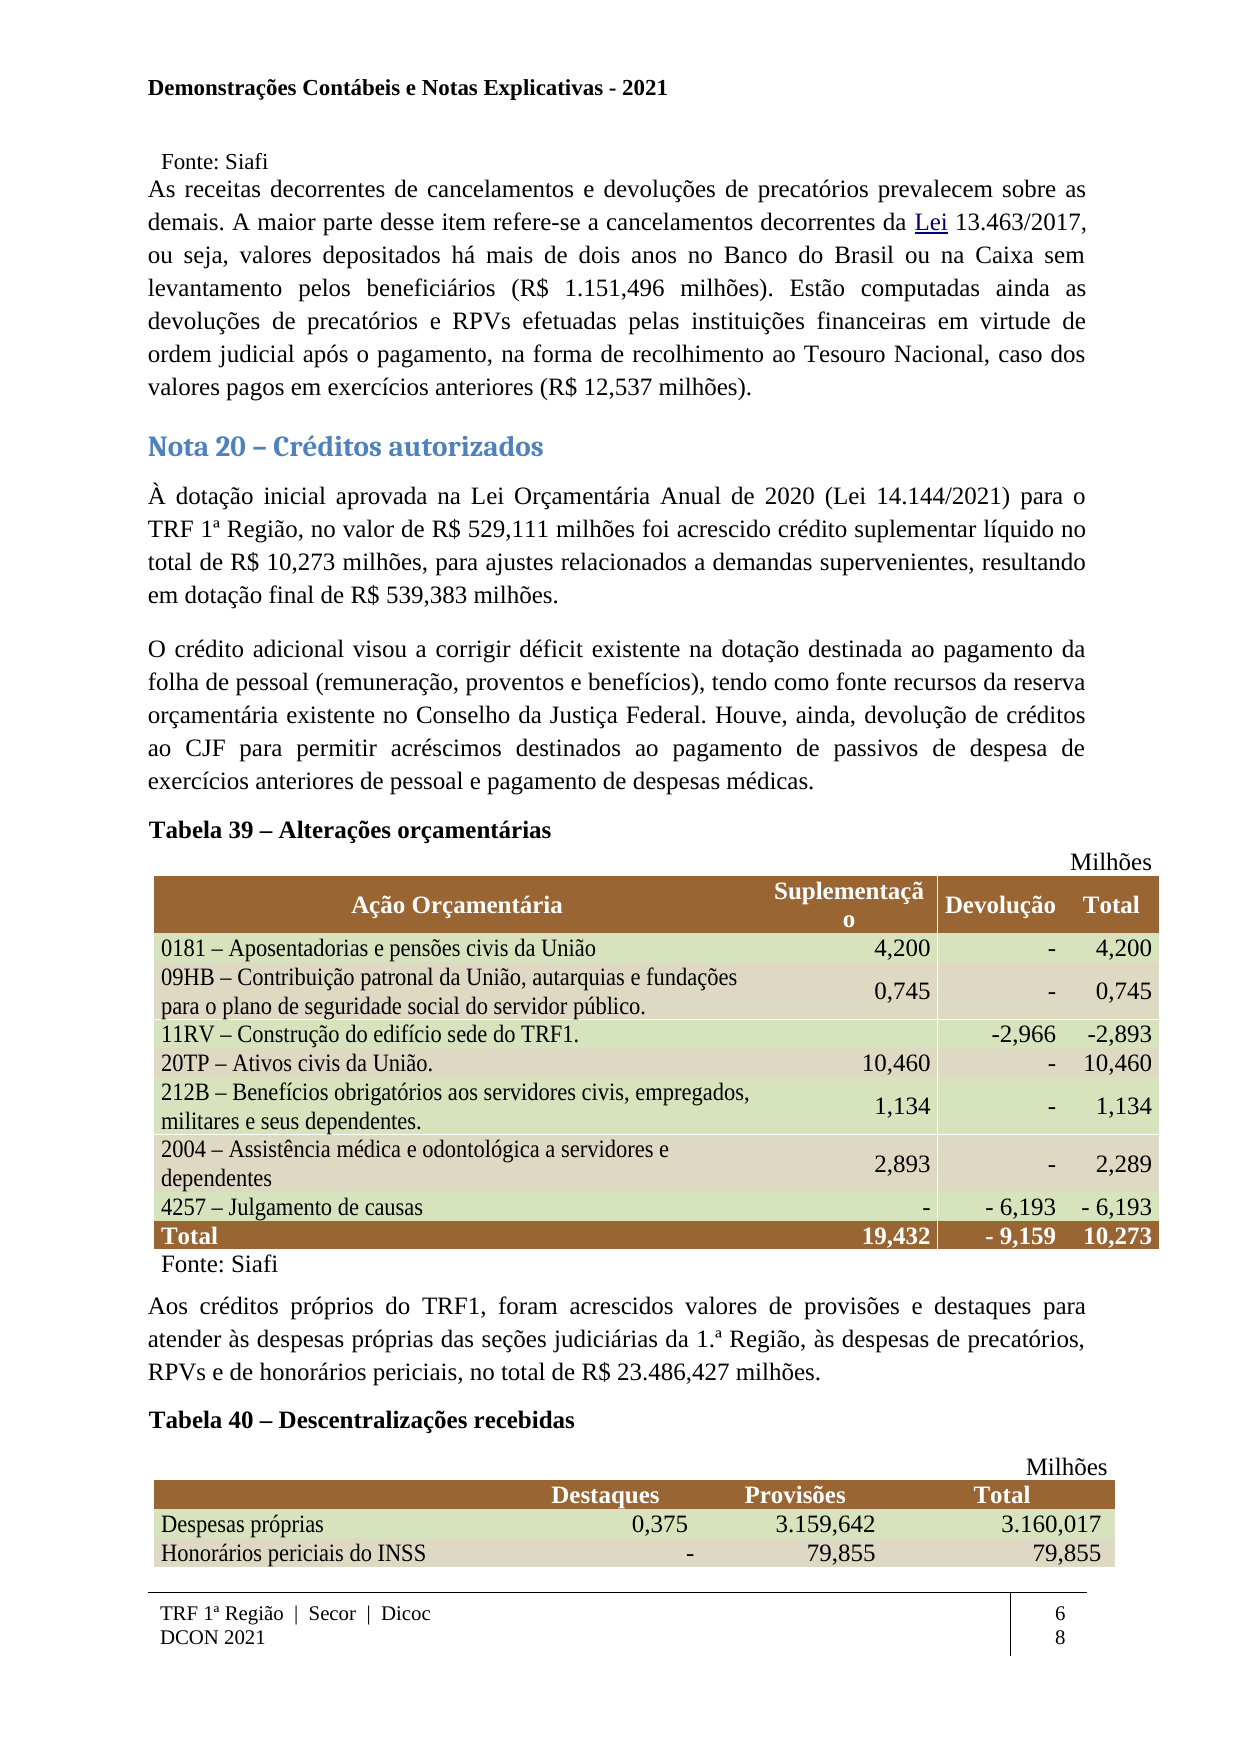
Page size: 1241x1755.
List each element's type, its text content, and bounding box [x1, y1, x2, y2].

text As receitas decorrentes de cancelamentos e devoluções de precatórios prevalecem sobre as demais. A maior parte desse item refere-se a cancelamentos decorrentes da Lei 13.463/2017, ou seja, valores depositados há mais de dois anos no Banco do Brasil ou na Caixa sem levantamento pelos beneficiários (R$ 1.151,496 milhões). Estão computadas ainda as devoluções de precatórios e RPVs efetuadas pelas instituições financeiras em virtude de ordem judicial após o pagamento, na forma de recolhimento ao Tesouro Nacional, caso dos valores pagos em exercícios anteriores (R$ 12,537 milhões). [148, 174, 1087, 401]
table_cell Total [154, 1221, 760, 1249]
table_cell 10,460 [1063, 1048, 1159, 1077]
table_cell [154, 1480, 509, 1509]
table_cell 09HB – Contribuição patronal da União, autarquias e fundações para o plano de seguridade social do servidor público. [154, 962, 760, 1019]
table_cell 2,289 [1063, 1135, 1159, 1192]
table_cell Total [1063, 876, 1159, 933]
table_cell Suplementação [760, 876, 937, 933]
table_cell 4,200 [1063, 933, 1159, 962]
table_cell [930, 1250, 937, 1278]
table_cell 10,273 [1063, 1221, 1159, 1249]
table_cell [887, 148, 1118, 174]
table_cell - [509, 1538, 701, 1567]
table_cell 212B – Benefícios obrigatórios aos servidores civis, empregados, militares e seus dependentes. [154, 1077, 760, 1134]
table_cell Destaques [509, 1480, 701, 1509]
table_cell 20TP – Ativos civis da União. [154, 1048, 760, 1077]
table_cell Provisões [701, 1480, 889, 1509]
table_cell -2,966 [938, 1020, 1063, 1048]
table_cell [687, 148, 887, 174]
table_cell - [938, 1077, 1063, 1134]
text O crédito adicional visou a corrigir déficit existente na dotação destinada ao pagamento da folha de pessoal (remuneração, proventos e benefícios), tendo como fonte recursos da reserva orçamentária existente no Conselho da Justiça Federal. Houve, ainda, devolução de créditos ao CJF para permitir acréscimos destinados ao pagamento de passivos de despesa de exercícios anteriores de pessoal e pagamento de despesas médicas. [148, 634, 1087, 795]
table_cell [760, 1020, 937, 1048]
table_cell - [938, 962, 1063, 1019]
table_cell Ação Orçamentária [154, 876, 760, 933]
table_cell - [760, 1192, 937, 1221]
table_cell 0,745 [760, 962, 937, 1019]
table_cell 0,375 [509, 1509, 701, 1538]
table_cell - 9,159 [938, 1221, 1063, 1249]
table_cell [760, 1250, 768, 1278]
table_cell 0181 – Aposentadorias e pensões civis da União [154, 933, 760, 962]
table_cell 4257 – Julgamento de causas [154, 1192, 760, 1221]
subtitle Nota 20 – Créditos autorizados [148, 430, 1087, 464]
table_cell - [938, 933, 1063, 962]
text Aos créditos próprios do TRF1, foram acrescidos valores de provisões e destaques para atender às despesas próprias das seções judiciárias da 1.ª Região, às despesas de precatórios, RPVs e de honorários periciais, no total de R$ 23.486,427 milhões. [148, 1291, 1087, 1386]
table_header Milhões [154, 1452, 1115, 1480]
table_cell 1,134 [760, 1077, 937, 1134]
table_cell Total [889, 1480, 1115, 1509]
table_cell 79,855 [701, 1538, 889, 1567]
table_cell - [938, 1048, 1063, 1077]
table_cell -2,893 [1063, 1020, 1159, 1048]
table_cell 1,134 [1063, 1077, 1159, 1134]
table_cell - 6,193 [938, 1192, 1063, 1221]
table_cell [1063, 1250, 1071, 1278]
table_cell 4,200 [760, 933, 937, 962]
text Tabela 40 – Descentralizações recebidas [149, 1403, 1086, 1436]
text À dotação inicial aprovada na Lei Orçamentária Anual de 2020 (Lei 14.144/2021) para o TRF 1ª Região, no valor de R$ 529,111 milhões foi acrescido crédito suplementar líquido no total de R$ 10,273 milhões, para ajustes relacionados a demandas supervenientes, resultando em dotação final de R$ 539,383 milhões. [148, 481, 1087, 609]
table_cell [1056, 1250, 1063, 1278]
table_header Milhões [154, 847, 1159, 876]
table_cell Despesas próprias [154, 1509, 509, 1538]
table_cell 11RV – Construção do edifício sede do TRF1. [154, 1020, 760, 1048]
table_cell - [938, 1135, 1063, 1192]
table_cell [1152, 1250, 1159, 1278]
table_cell [938, 1250, 945, 1278]
table_cell 2,893 [760, 1135, 937, 1192]
table_cell 3.159,642 [701, 1509, 889, 1538]
table_cell 19,432 [760, 1221, 937, 1249]
text Tabela 39 – Alterações orçamentárias [149, 813, 1086, 846]
table_cell 0,745 [1063, 962, 1159, 1019]
table_cell Devolução [938, 876, 1063, 933]
table_cell Honorários periciais do INSS [154, 1538, 509, 1567]
table_cell 79,855 [889, 1538, 1115, 1567]
table_cell 3.160,017 [889, 1509, 1115, 1538]
table_cell Fonte: Siafi [154, 148, 687, 174]
table_cell - 6,193 [1063, 1192, 1159, 1221]
table_cell 2004 – Assistência médica e odontológica a servidores e dependentes [154, 1135, 760, 1192]
table_cell 10,460 [760, 1048, 937, 1077]
